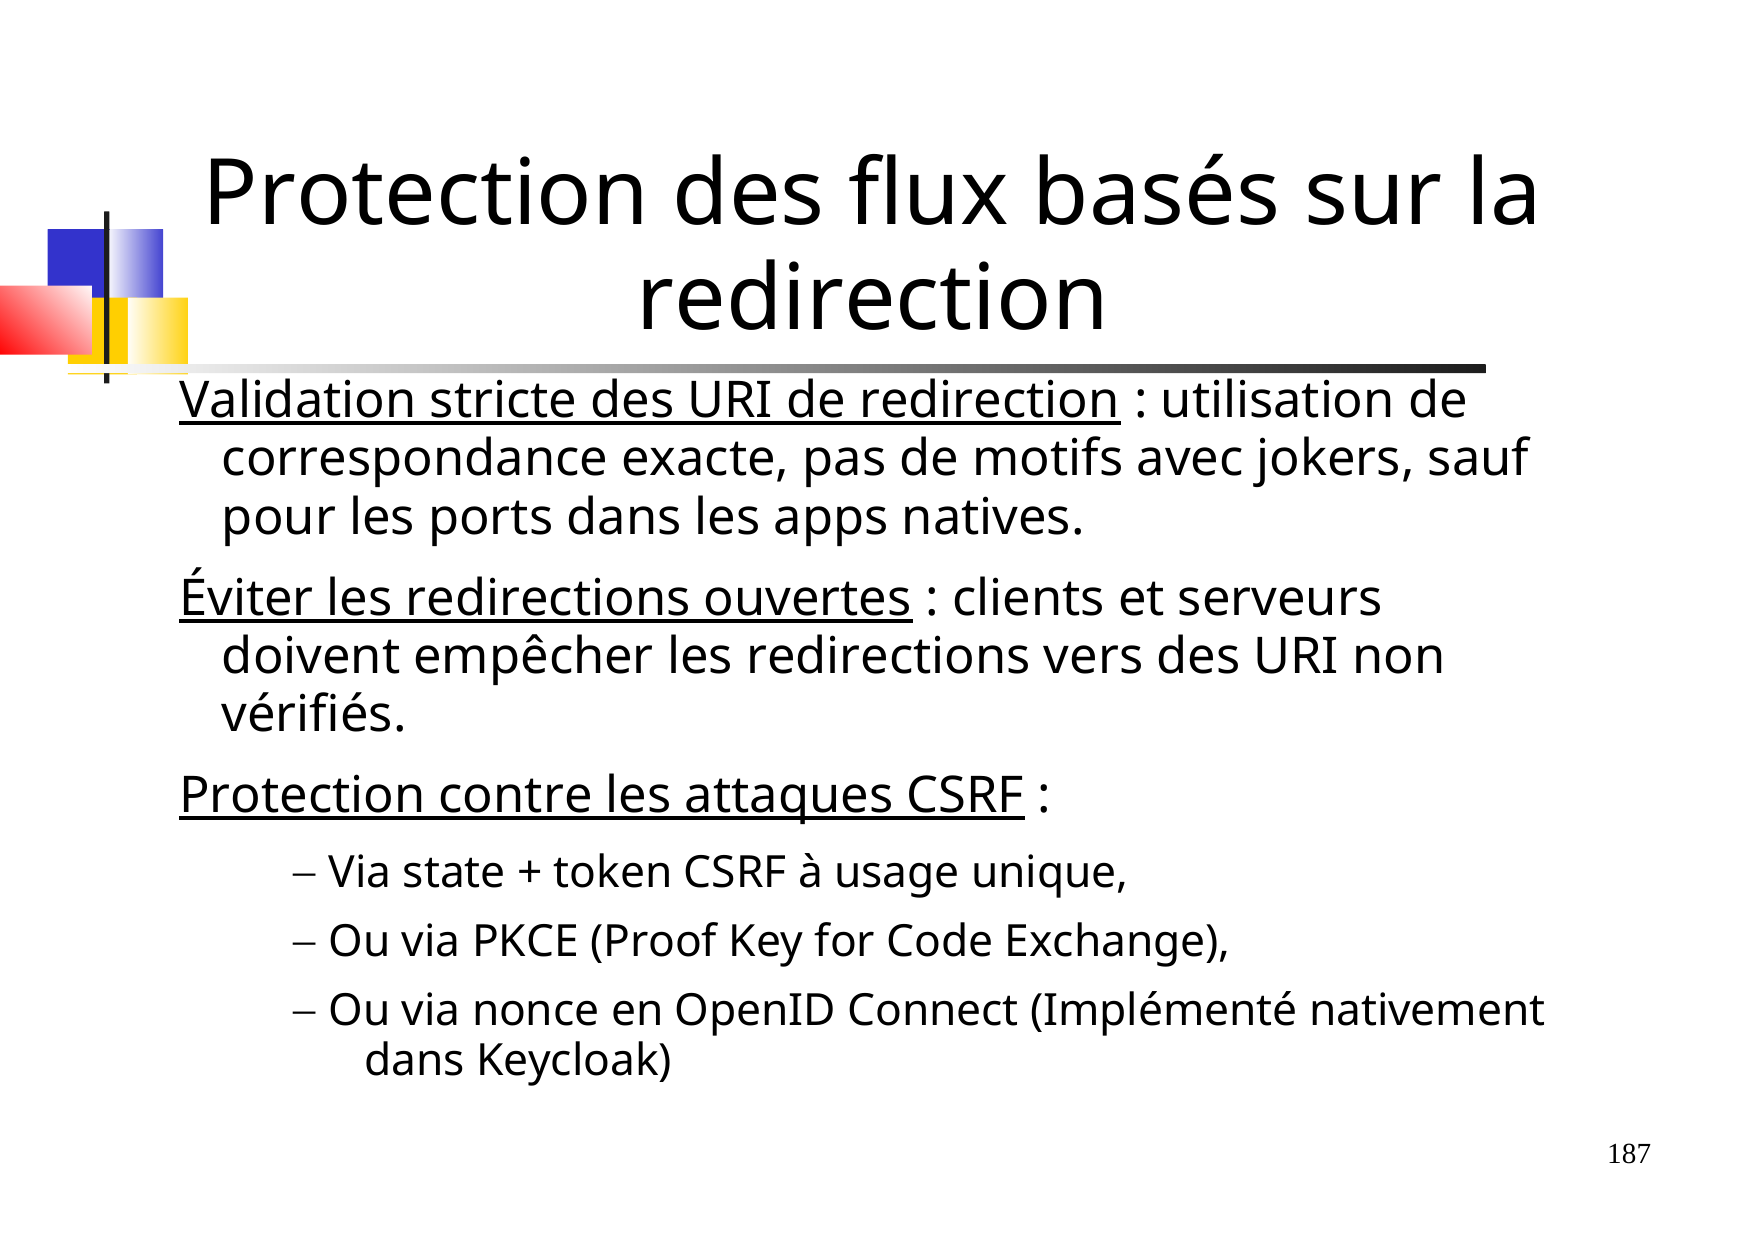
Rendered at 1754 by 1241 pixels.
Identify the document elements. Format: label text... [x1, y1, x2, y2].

list Validation stricte des URI de redirection : utilisation de correspondance exacte, pas de motifs avec jokers, sauf pour les ports dans les apps natives. Éviter les redirections ouvertes : clients et serveurs doivent empêcher les redirections vers des URI non vérifiés. Protection contre les attaques CSRF : Via state + token CSRF à usage unique, Ou via PKCE (Proof Key for Code Exchange), Ou via nonce en OpenID Connect (Implémenté nativement dans Keycloak) [179, 371, 1567, 1091]
title Protection des flux basés sur la redirection [179, 139, 1567, 351]
